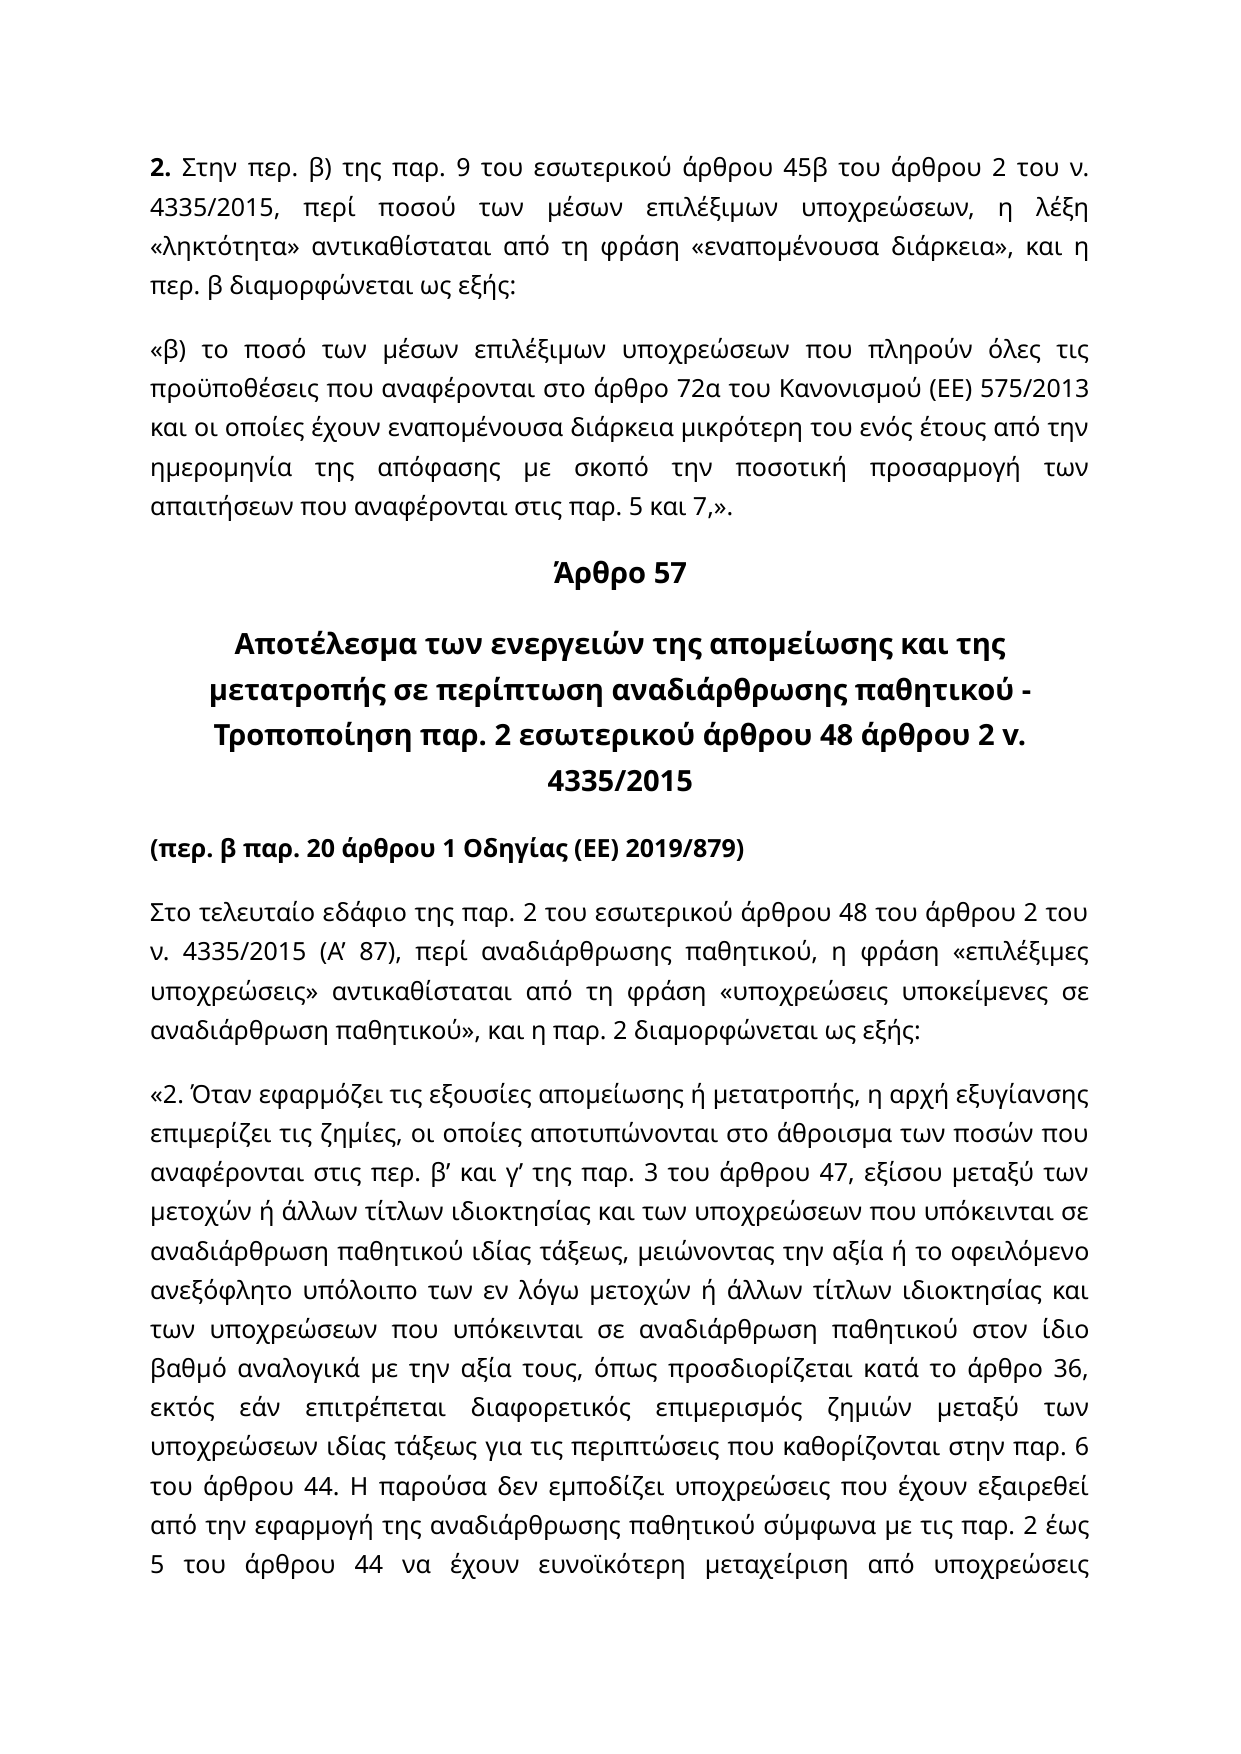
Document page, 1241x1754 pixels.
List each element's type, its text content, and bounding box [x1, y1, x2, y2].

text «2. Όταν εφαρμόζει τις εξουσίες απομείωσης ή μετατροπής, η αρχή εξυγίανσης επιμερίζει τις ζημίες, οι οποίες αποτυπώνονται στο άθροισμα των ποσών που αναφέρονται στις περ. β’ και γ’ της παρ. 3 του άρθρου 47, εξίσου μεταξύ των μετοχών ή άλλων τίτλων ιδιοκτησίας και των υποχρεώσεων που υπόκεινται σε αναδιάρθρωση παθητικού ιδίας τάξεως, μειώνοντας την αξία ή το οφειλόμενο ανεξόφλητο υπόλοιπο των εν λόγω μετοχών ή άλλων τίτλων ιδιοκτησίας και των υποχρεώσεων που υπόκεινται σε αναδιάρθρωση παθητικού στον ίδιο βαθμό αναλογικά με την αξία τους, όπως προσδιορίζεται κατά το άρθρο 36, εκτός εάν επιτρέπεται διαφορετικός επιμερισμός ζημιών μεταξύ των υποχρεώσεων ιδίας τάξεως για τις περιπτώσεις που καθορίζονται στην παρ. 6 του άρθρου 44. Η παρούσα δεν εμποδίζει υποχρεώσεις που έχουν εξαιρεθεί από την εφαρμογή της αναδιάρθρωσης παθητικού σύμφωνα με τις παρ. 2 έως 5 του άρθρου 44 να έχουν ευνοϊκότερη μεταχείριση από υποχρεώσεις [150, 1076, 1090, 1581]
subtitle Άρθρο 57 [150, 552, 1090, 592]
text «β) το ποσό των μέσων επιλέξιμων υποχρεώσεων που πληρούν όλες τις προϋποθέσεις που αναφέρονται στο άρθρο 72α του Κανονισμού (ΕΕ) 575/2013 και οι οποίες έχουν εναπομένουσα διάρκεια μικρότερη του ενός έτους από την ημερομηνία της απόφασης με σκοπό την ποσοτική προσαρμογή των απαιτήσεων που αναφέρονται στις παρ. 5 και 7,». [150, 332, 1090, 522]
text (περ. β παρ. 20 άρθρου 1 Οδηγίας (ΕΕ) 2019/879) [150, 831, 1090, 865]
subtitle Αποτέλεσμα των ενεργειών της απομείωσης και της μετατροπής σε περίπτωση αναδιάρθρωσης παθητικού - Τροποποίηση παρ. 2 εσωτερικού άρθρου 48 άρθρου 2 v. 4335/2015 [150, 623, 1090, 800]
text Στο τελευταίο εδάφιο της παρ. 2 του εσωτερικού άρθρου 48 του άρθρου 2 του ν. 4335/2015 (Α’ 87), περί αναδιάρθρωσης παθητικού, η φράση «επιλέξιμες υποχρεώσεις» αντικαθίσταται από τη φράση «υποχρεώσεις υποκείμενες σε αναδιάρθρωση παθητικού», και η παρ. 2 διαμορφώνεται ως εξής: [150, 895, 1090, 1046]
text 2. Στην περ. β) της παρ. 9 του εσωτερικού άρθρου 45β του άρθρου 2 του ν. 4335/2015, περί ποσού των μέσων επιλέξιμων υποχρεώσεων, η λέξη «ληκτότητα» αντικαθίσταται από τη φράση «εναπομένουσα διάρκεια», και η περ. β διαμορφώνεται ως εξής: [150, 150, 1090, 302]
